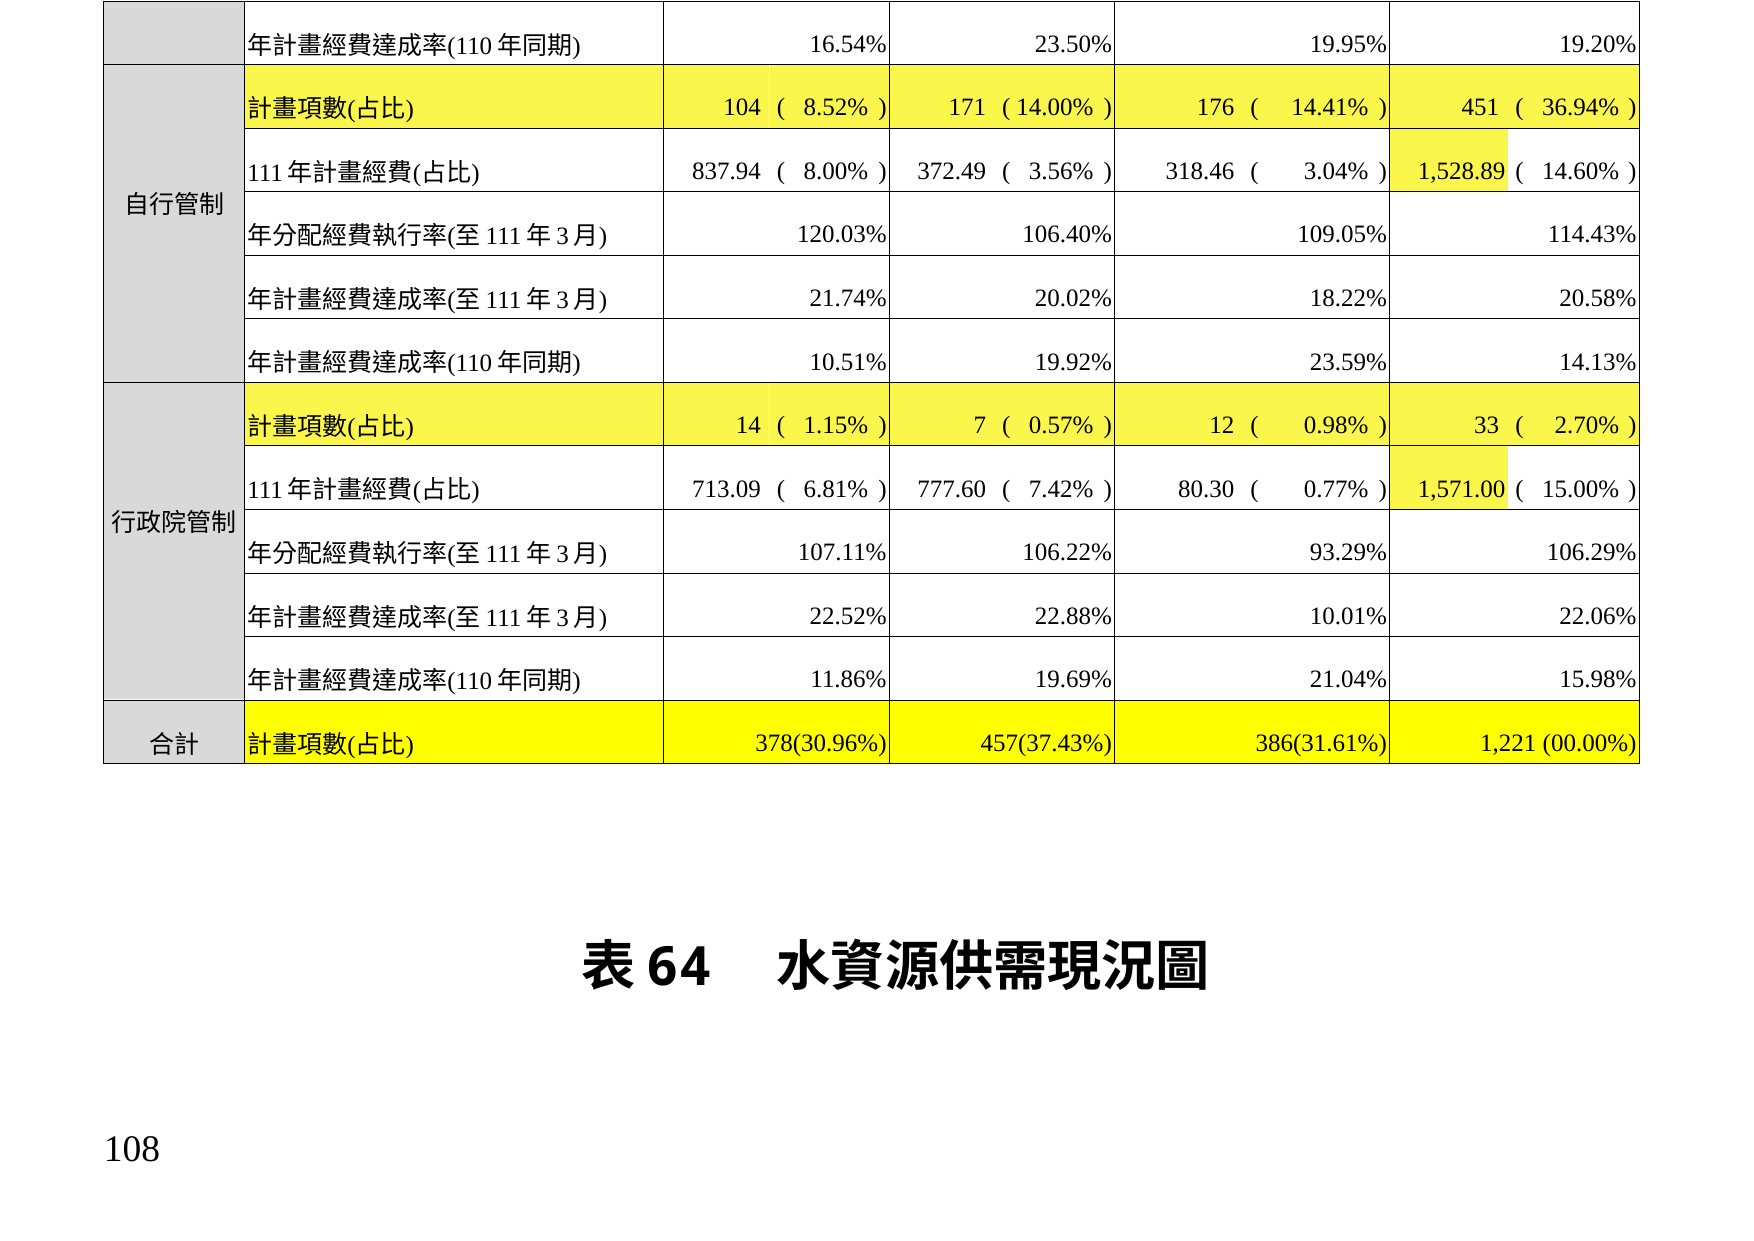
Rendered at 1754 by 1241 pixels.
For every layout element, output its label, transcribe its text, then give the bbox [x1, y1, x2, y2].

table_cell 109.05% [1115, 192, 1389, 255]
table_cell 8.00% [788, 129, 871, 191]
table_cell 837.94 [664, 129, 769, 191]
table_cell 36.94% [1526, 65, 1622, 128]
table_cell ( [1508, 129, 1526, 191]
table_cell 年計畫經費達成率(至111年3月) [245, 256, 663, 318]
table_cell 104 [664, 65, 769, 128]
table_cell 451 [1390, 65, 1508, 128]
table_cell ) [1096, 446, 1114, 509]
table_cell 1,571.00 [1390, 446, 1508, 509]
table_cell 14.60% [1526, 129, 1622, 191]
table_cell 年計畫經費達成率(110年同期) [245, 2, 663, 64]
table_cell 年計畫經費達成率(110年同期) [245, 637, 663, 699]
table_cell ( [995, 129, 1013, 191]
table_cell ) [1622, 383, 1639, 445]
table_cell 21.04% [1115, 637, 1389, 699]
table_cell ) [1371, 129, 1389, 191]
table_cell ( [995, 65, 1013, 128]
table_cell 80.30 [1115, 446, 1243, 509]
table_cell 1,528.89 [1390, 129, 1508, 191]
table_cell 22.52% [664, 574, 889, 636]
table_cell ) [1371, 65, 1389, 128]
table_cell ( [770, 129, 788, 191]
table_cell 22.06% [1390, 574, 1639, 636]
table_cell 10.01% [1115, 574, 1389, 636]
table_cell 106.22% [890, 510, 1114, 572]
table_cell 14 [664, 383, 769, 445]
table_cell 7.42% [1013, 446, 1096, 509]
table_cell 0.98% [1261, 383, 1371, 445]
table_cell 10.51% [664, 319, 889, 382]
table_cell 106.40% [890, 192, 1114, 255]
table_cell 106.29% [1390, 510, 1639, 572]
table_cell 14.41% [1261, 65, 1371, 128]
table_cell 年分配經費執行率(至111年3月) [245, 192, 663, 255]
table_cell 16.54% [664, 2, 889, 64]
table_cell 23.59% [1115, 319, 1389, 382]
table_cell ) [1096, 383, 1114, 445]
table_cell 19.69% [890, 637, 1114, 699]
table_cell 33 [1390, 383, 1508, 445]
table_cell 1,221 (00.00%) [1390, 701, 1639, 763]
table_cell ) [1371, 446, 1389, 509]
table_cell 行政院管制 [104, 383, 244, 699]
table_cell ( [770, 446, 788, 509]
table_cell 計畫項數(占比) [245, 701, 663, 763]
table_cell 11.86% [664, 637, 889, 699]
table_cell 111年計畫經費(占比) [245, 446, 663, 509]
table_cell 457(37.43%) [890, 701, 1114, 763]
table_cell 93.29% [1115, 510, 1389, 572]
table_cell ( [995, 446, 1013, 509]
table_cell 計畫項數(占比) [245, 65, 663, 128]
table_cell ) [1622, 65, 1639, 128]
table_cell ( [1243, 383, 1261, 445]
table_cell 1.15% [788, 383, 871, 445]
table_cell 318.46 [1115, 129, 1243, 191]
table_cell 21.74% [664, 256, 889, 318]
table_cell 22.88% [890, 574, 1114, 636]
table_cell 14.00% [1013, 65, 1096, 128]
table_cell ) [871, 383, 889, 445]
table_cell ( [770, 65, 788, 128]
table_cell ( [770, 383, 788, 445]
table_cell 19.92% [890, 319, 1114, 382]
table_cell ) [1096, 65, 1114, 128]
table_cell 14.13% [1390, 319, 1639, 382]
table_cell 18.22% [1115, 256, 1389, 318]
table_cell [104, 2, 244, 64]
table_cell 19.20% [1390, 2, 1639, 64]
table_cell 12 [1115, 383, 1243, 445]
table_cell 386(31.61%) [1115, 701, 1389, 763]
table_cell 111年計畫經費(占比) [245, 129, 663, 191]
table_cell ( [1508, 65, 1526, 128]
table_cell ( [1508, 383, 1526, 445]
table_cell 378(30.96%) [664, 701, 889, 763]
table_cell 20.02% [890, 256, 1114, 318]
table_cell 713.09 [664, 446, 769, 509]
table_cell 120.03% [664, 192, 889, 255]
table_cell 3.04% [1261, 129, 1371, 191]
table_cell 19.95% [1115, 2, 1389, 64]
table_cell ( [995, 383, 1013, 445]
text 表64 水資源供需現況圖 [148, 889, 1639, 1014]
table_cell 年計畫經費達成率(110年同期) [245, 319, 663, 382]
table_cell 自行管制 [104, 65, 244, 382]
table_cell 6.81% [788, 446, 871, 509]
table_cell ) [871, 446, 889, 509]
table_cell 23.50% [890, 2, 1114, 64]
table_cell 年計畫經費達成率(至111年3月) [245, 574, 663, 636]
table_cell ( [1243, 129, 1261, 191]
table_cell 15.98% [1390, 637, 1639, 699]
table_cell 0.57% [1013, 383, 1096, 445]
table_cell 777.60 [890, 446, 995, 509]
table_cell 7 [890, 383, 995, 445]
table_cell 171 [890, 65, 995, 128]
table_cell ) [1622, 129, 1639, 191]
table_cell ( [1508, 446, 1526, 509]
table_cell ( [1243, 65, 1261, 128]
table_cell ( [1243, 446, 1261, 509]
table_cell ) [1371, 383, 1389, 445]
table_cell 2.70% [1526, 383, 1622, 445]
table_cell 0.77% [1261, 446, 1371, 509]
table_cell ) [1096, 129, 1114, 191]
table_cell 20.58% [1390, 256, 1639, 318]
table_cell 107.11% [664, 510, 889, 572]
table_cell 15.00% [1526, 446, 1622, 509]
table_cell 372.49 [890, 129, 995, 191]
table_cell 合計 [104, 701, 244, 763]
table_cell 8.52% [788, 65, 871, 128]
table_cell ) [871, 129, 889, 191]
table_cell 年分配經費執行率(至111年3月) [245, 510, 663, 572]
table_cell 計畫項數(占比) [245, 383, 663, 445]
table_cell ) [871, 65, 889, 128]
table_cell 176 [1115, 65, 1243, 128]
table_cell 114.43% [1390, 192, 1639, 255]
table_cell 3.56% [1013, 129, 1096, 191]
table_cell ) [1622, 446, 1639, 509]
